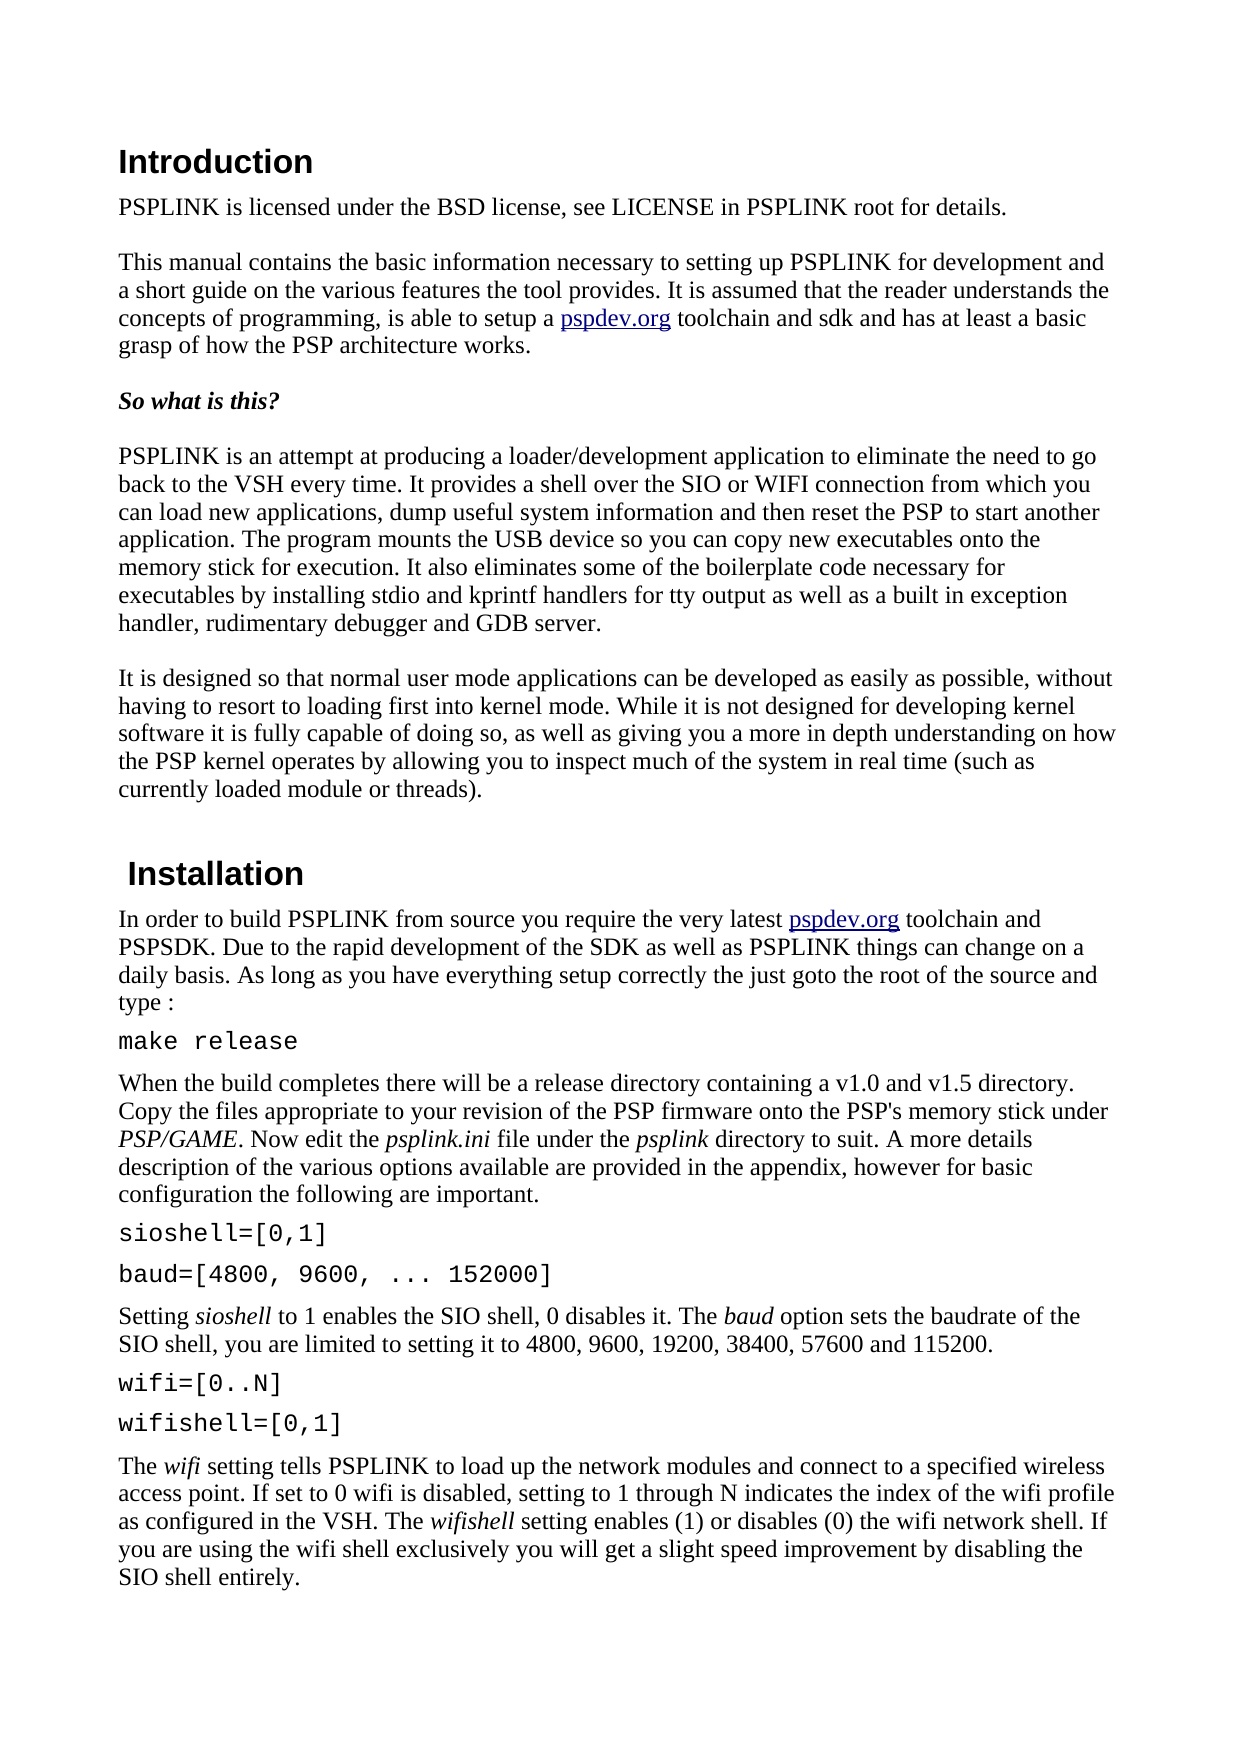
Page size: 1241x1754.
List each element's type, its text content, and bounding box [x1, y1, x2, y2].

subtitle Installation [118, 855, 1122, 893]
text PSPLINK is licensed under the BSD license, see LICENSE in PSPLINK root for details. [118, 193, 1122, 221]
text This manual contains the basic information necessary to setting up PSPLINK for development and a short guide on the various features the tool provides. It is assumed that the reader understands the concepts of programming, is able to setup a pspdev.org toolchain and sdk and has at least a basic grasp of how the PSP architecture works. [118, 248, 1122, 359]
text Setting sioshell to 1 enables the SIO shell, 0 disables it. The baud option sets the baudrate of the SIO shell, you are limited to setting it to 4800, 9600, 19200, 38400, 57600 and 115200. [118, 1302, 1122, 1358]
text PSPLINK is an attempt at producing a loader/development application to eliminate the need to go back to the VSH every time. It provides a shell over the SIO or WIFI connection from which you can load new applications, dump useful system information and then reset the PSP to start another application. The program mounts the USB device so you can copy new executables onto the memory stick for execution. It also eliminates some of the boilerplate code necessary for executables by installing stdio and kprintf handlers for tty output as well as a built in exception handler, rudimentary debugger and GDB server. [118, 442, 1122, 636]
text baud=[4800, 9600, ... 152000] [118, 1261, 1122, 1290]
subtitle Introduction [118, 143, 1122, 181]
text So what is this? [118, 387, 1122, 415]
text make release [118, 1029, 1122, 1057]
text When the build completes there will be a release directory containing a v1.0 and v1.5 directory. Copy the files appropriate to your revision of the PSP firmware onto the PSP's memory stick under PSP/GAME. Now edit the psplink.ini file under the psplink directory to suit. A more details description of the various options available are provided in the appendix, however for basic configuration the following are important. [118, 1069, 1122, 1208]
text sioshell=[0,1] [118, 1221, 1122, 1249]
text It is designed so that normal user mode applications can be developed as easily as possible, without having to resort to loading first into kernel mode. While it is not designed for developing kernel software it is fully capable of doing so, as well as giving you a more in depth understanding on how the PSP kernel operates by allowing you to inspect much of the system in real time (such as currently loaded module or threads). [118, 664, 1122, 803]
text wifi=[0..N] [118, 1370, 1122, 1398]
text In order to build PSPLINK from source you require the very latest pspdev.org toolchain and PSPSDK. Due to the rapid development of the SDK as well as PSPLINK things can change on a daily basis. As long as you have everything setup correctly the just goto the root of the source and type : [118, 905, 1122, 1016]
text The wifi setting tells PSPLINK to load up the network modules and connect to a specified wireless access point. If set to 0 wifi is disabled, setting to 1 through N indicates the index of the wifi profile as configured in the VSH. The wifishell setting enables (1) or disables (0) the wifi network shell. If you are using the wifi shell exclusively you will get a slight speed improvement by disabling the SIO shell entirely. [118, 1452, 1122, 1590]
text wifishell=[0,1] [118, 1411, 1122, 1439]
